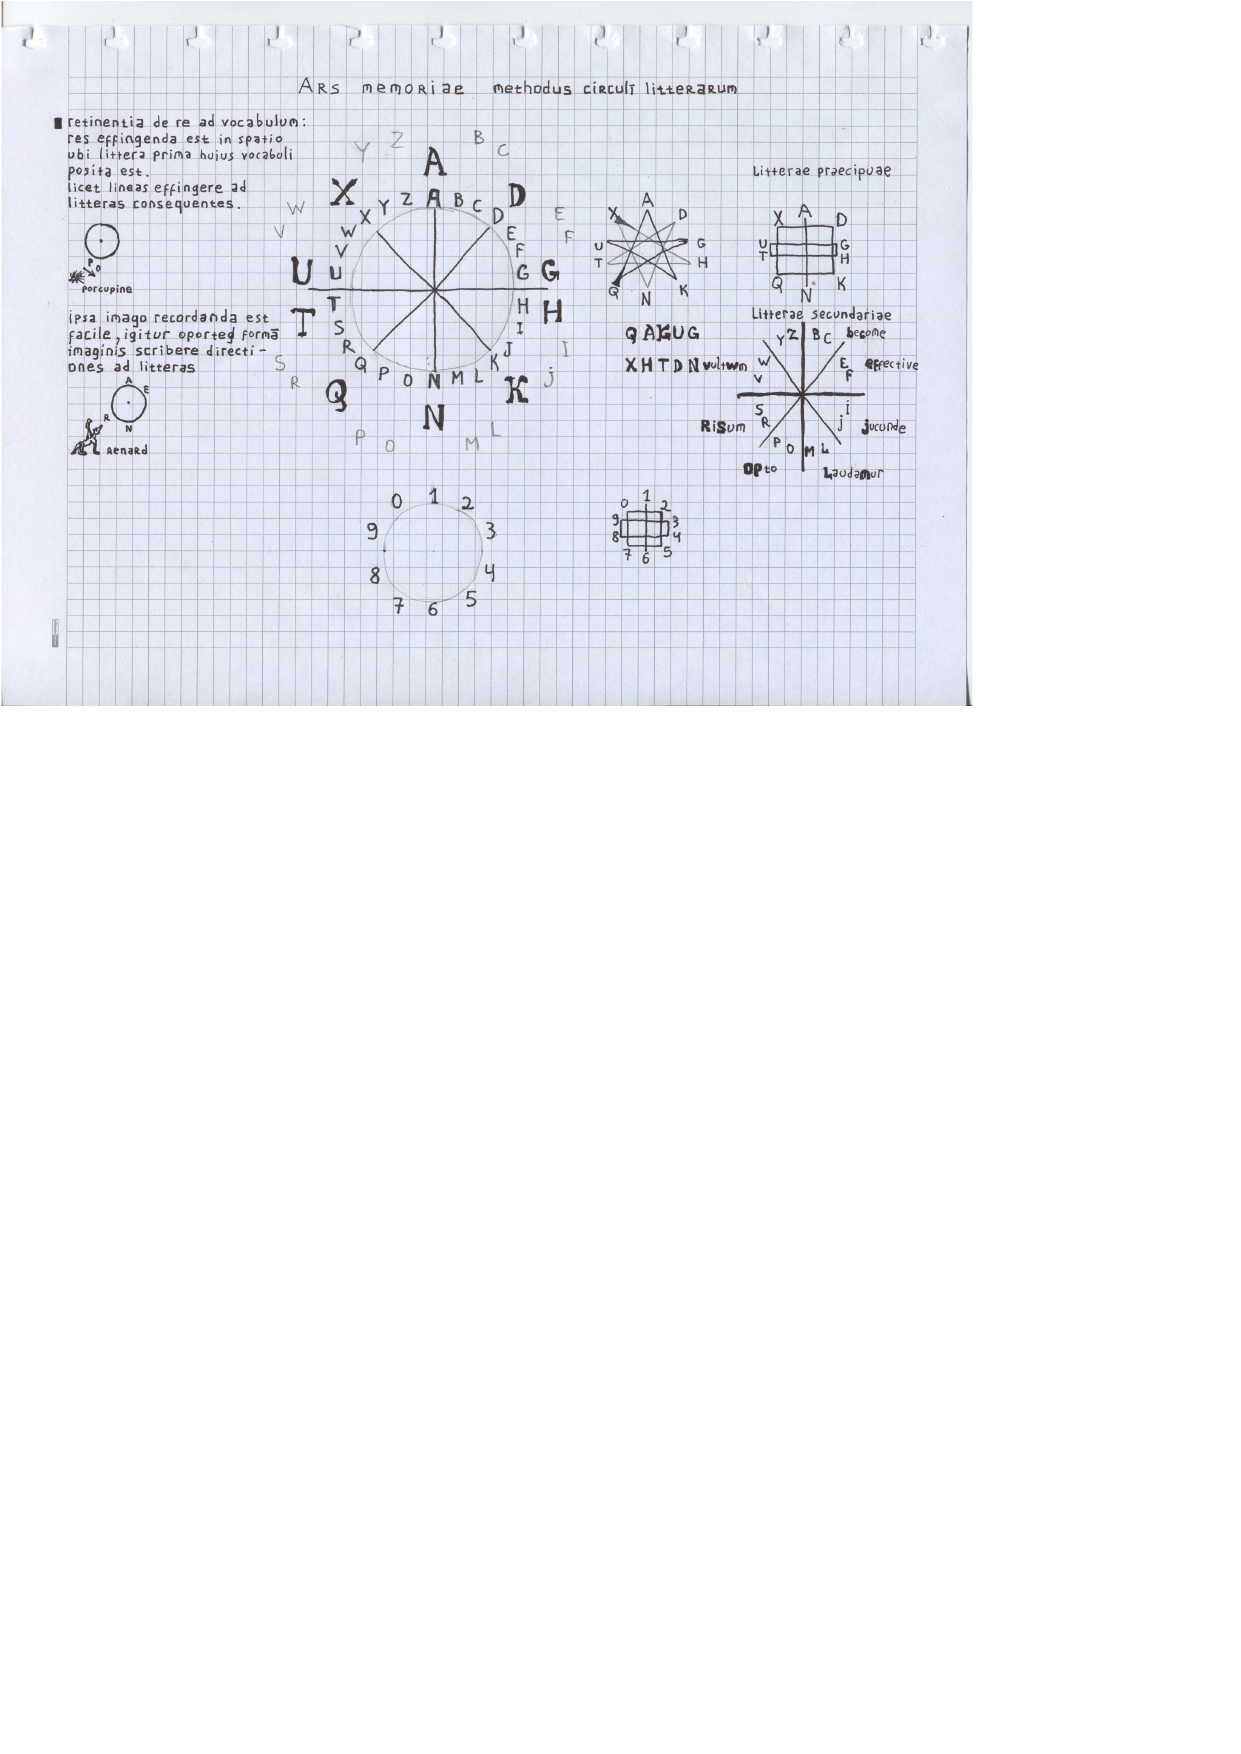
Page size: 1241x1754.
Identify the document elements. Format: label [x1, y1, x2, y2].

picture [1, 1, 973, 706]
